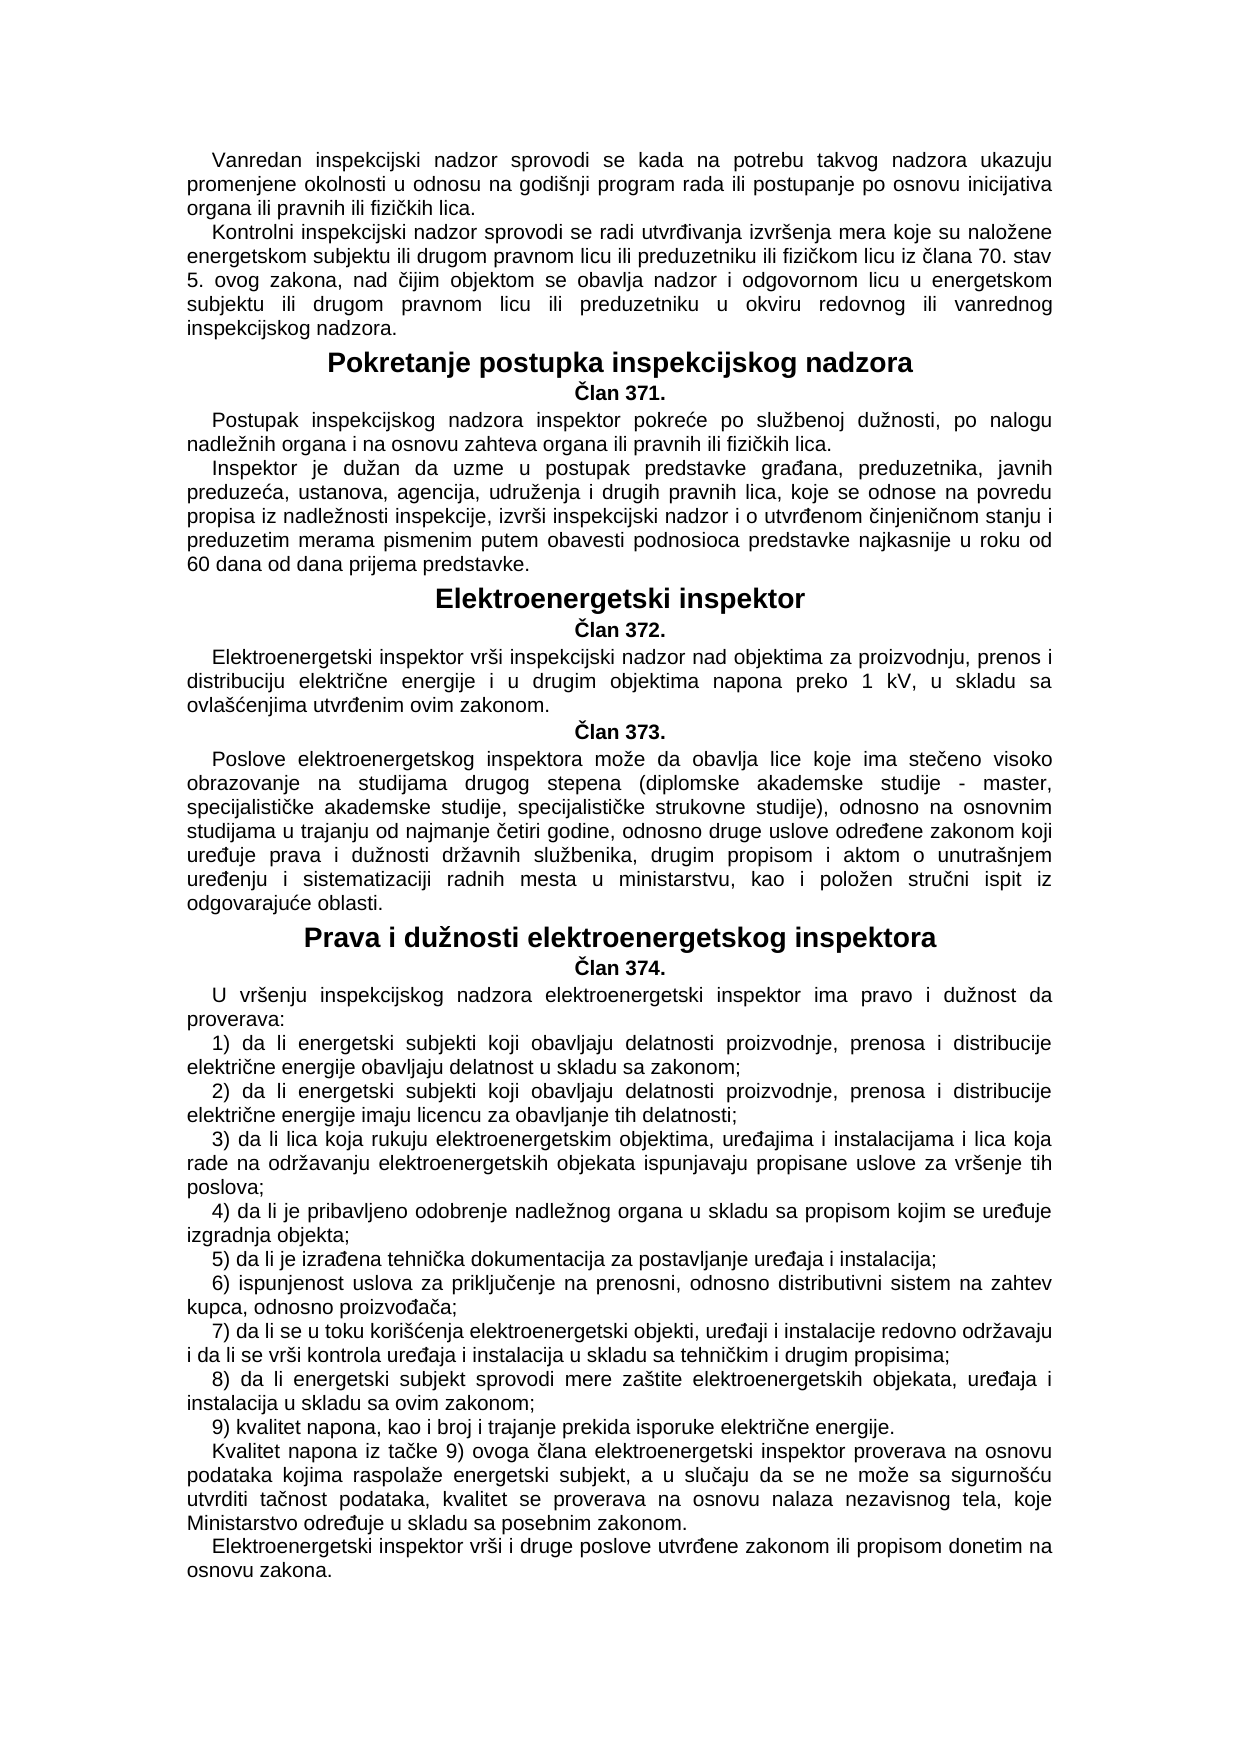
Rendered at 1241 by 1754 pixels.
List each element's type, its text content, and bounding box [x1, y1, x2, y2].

text 4) da li je pribavljeno odobrenje nadležnog organa u skladu sa propisom kojim se uređuje izgradnja objekta; [187, 1199, 1053, 1247]
text Elektroenergetski inspektor [148, 582, 1093, 614]
text Član 371. [148, 381, 1093, 405]
text Elektroenergetski inspektor vrši i druge poslove utvrđene zakonom ili propisom donetim na osnovu zakona. [187, 1534, 1053, 1582]
text 9) kvalitet napona, kao i broj i trajanje prekida isporuke električne energije. [187, 1414, 1053, 1438]
text 1) da li energetski subjekti koji obavljaju delatnosti proizvodnje, prenosa i distribucije električne energije obavljaju delatnost u skladu sa zakonom; [187, 1031, 1053, 1079]
text 2) da li energetski subjekti koji obavljaju delatnosti proizvodnje, prenosa i distribucije električne energije imaju licencu za obavljanje tih delatnosti; [187, 1079, 1053, 1127]
text Inspektor je dužan da uzme u postupak predstavke građana, preduzetnika, javnih preduzeća, ustanova, agencija, udruženja i drugih pravnih lica, koje se odnose na povredu propisa iz nadležnosti inspekcije, izvrši inspekcijski nadzor i o utvrđenom činjeničnom stanju i preduzetim merama pismenim putem obavesti podnosioca predstavke najkasnije u roku od 60 dana od dana prijema predstavke. [187, 456, 1053, 576]
text 8) da li energetski subjekt sprovodi mere zaštite elektroenergetskih objekata, uređaja i instalacija u skladu sa ovim zakonom; [187, 1367, 1053, 1414]
text Pokretanje postupka inspekcijskog nadzora [148, 346, 1093, 378]
text Poslove elektroenergetskog inspektora može da obavlja lice koje ima stečeno visoko obrazovanje na studijama drugog stepena (diplomske akademske studije - master, specijalističke akademske studije, specijalističke strukovne studije), odnosno na osnovnim studijama u trajanju od najmanje četiri godine, odnosno druge uslove određene zakonom koji uređuje prava i dužnosti državnih službenika, drugim propisom i aktom o unutrašnjem uređenju i sistematizaciji radnih mesta u ministarstvu, kao i položen stručni ispit iz odgovarajuće oblasti. [187, 747, 1053, 914]
text Vanredan inspekcijski nadzor sprovodi se kada na potrebu takvog nadzora ukazuju promenjene okolnosti u odnosu na godišnji program rada ili postupanje po osnovu inicijativa organa ili pravnih ili fizičkih lica. [187, 148, 1053, 219]
text Član 374. [148, 956, 1093, 980]
text Član 372. [148, 618, 1093, 642]
text Kontrolni inspekcijski nadzor sprovodi se radi utvrđivanja izvršenja mera koje su naložene energetskom subjektu ili drugom pravnom licu ili preduzetniku ili fizičkom licu iz člana 70. stav 5. ovog zakona, nad čijim objektom se obavlja nadzor i odgovornom licu u energetskom subjektu ili drugom pravnom licu ili preduzetniku u okviru redovnog ili vanrednog inspekcijskog nadzora. [187, 219, 1053, 339]
text U vršenju inspekcijskog nadzora elektroenergetski inspektor ima pravo i dužnost da proverava: [187, 983, 1053, 1031]
text Elektroenergetski inspektor vrši inspekcijski nadzor nad objektima za proizvodnju, prenos i distribuciju električne energije i u drugim objektima napona preko 1 kV, u skladu sa ovlašćenjima utvrđenim ovim zakonom. [187, 645, 1053, 717]
text Kvalitet napona iz tačke 9) ovoga člana elektroenergetski inspektor proverava na osnovu podataka kojima raspolaže energetski subjekt, a u slučaju da se ne može sa sigurnošću utvrditi tačnost podataka, kvalitet se proverava na osnovu nalaza nezavisnog tela, koje Ministarstvo određuje u skladu sa posebnim zakonom. [187, 1438, 1053, 1534]
text Član 373. [148, 720, 1093, 744]
text 6) ispunjenost uslova za priključenje na prenosni, odnosno distributivni sistem na zahtev kupca, odnosno proizvođača; [187, 1271, 1053, 1319]
text 3) da li lica koja rukuju elektroenergetskim objektima, uređajima i instalacijama i lica koja rade na održavanju elektroenergetskih objekata ispunjavaju propisane uslove za vršenje tih poslova; [187, 1127, 1053, 1199]
text 5) da li je izrađena tehnička dokumentacija za postavljanje uređaja i instalacija; [187, 1247, 1053, 1271]
text Prava i dužnosti elektroenergetskog inspektora [148, 921, 1093, 953]
text Postupak inspekcijskog nadzora inspektor pokreće po službenoj dužnosti, po nalogu nadležnih organa i na osnovu zahteva organa ili pravnih ili fizičkih lica. [187, 408, 1053, 456]
text 7) da li se u toku korišćenja elektroenergetski objekti, uređaji i instalacije redovno održavaju i da li se vrši kontrola uređaja i instalacija u skladu sa tehničkim i drugim propisima; [187, 1319, 1053, 1367]
